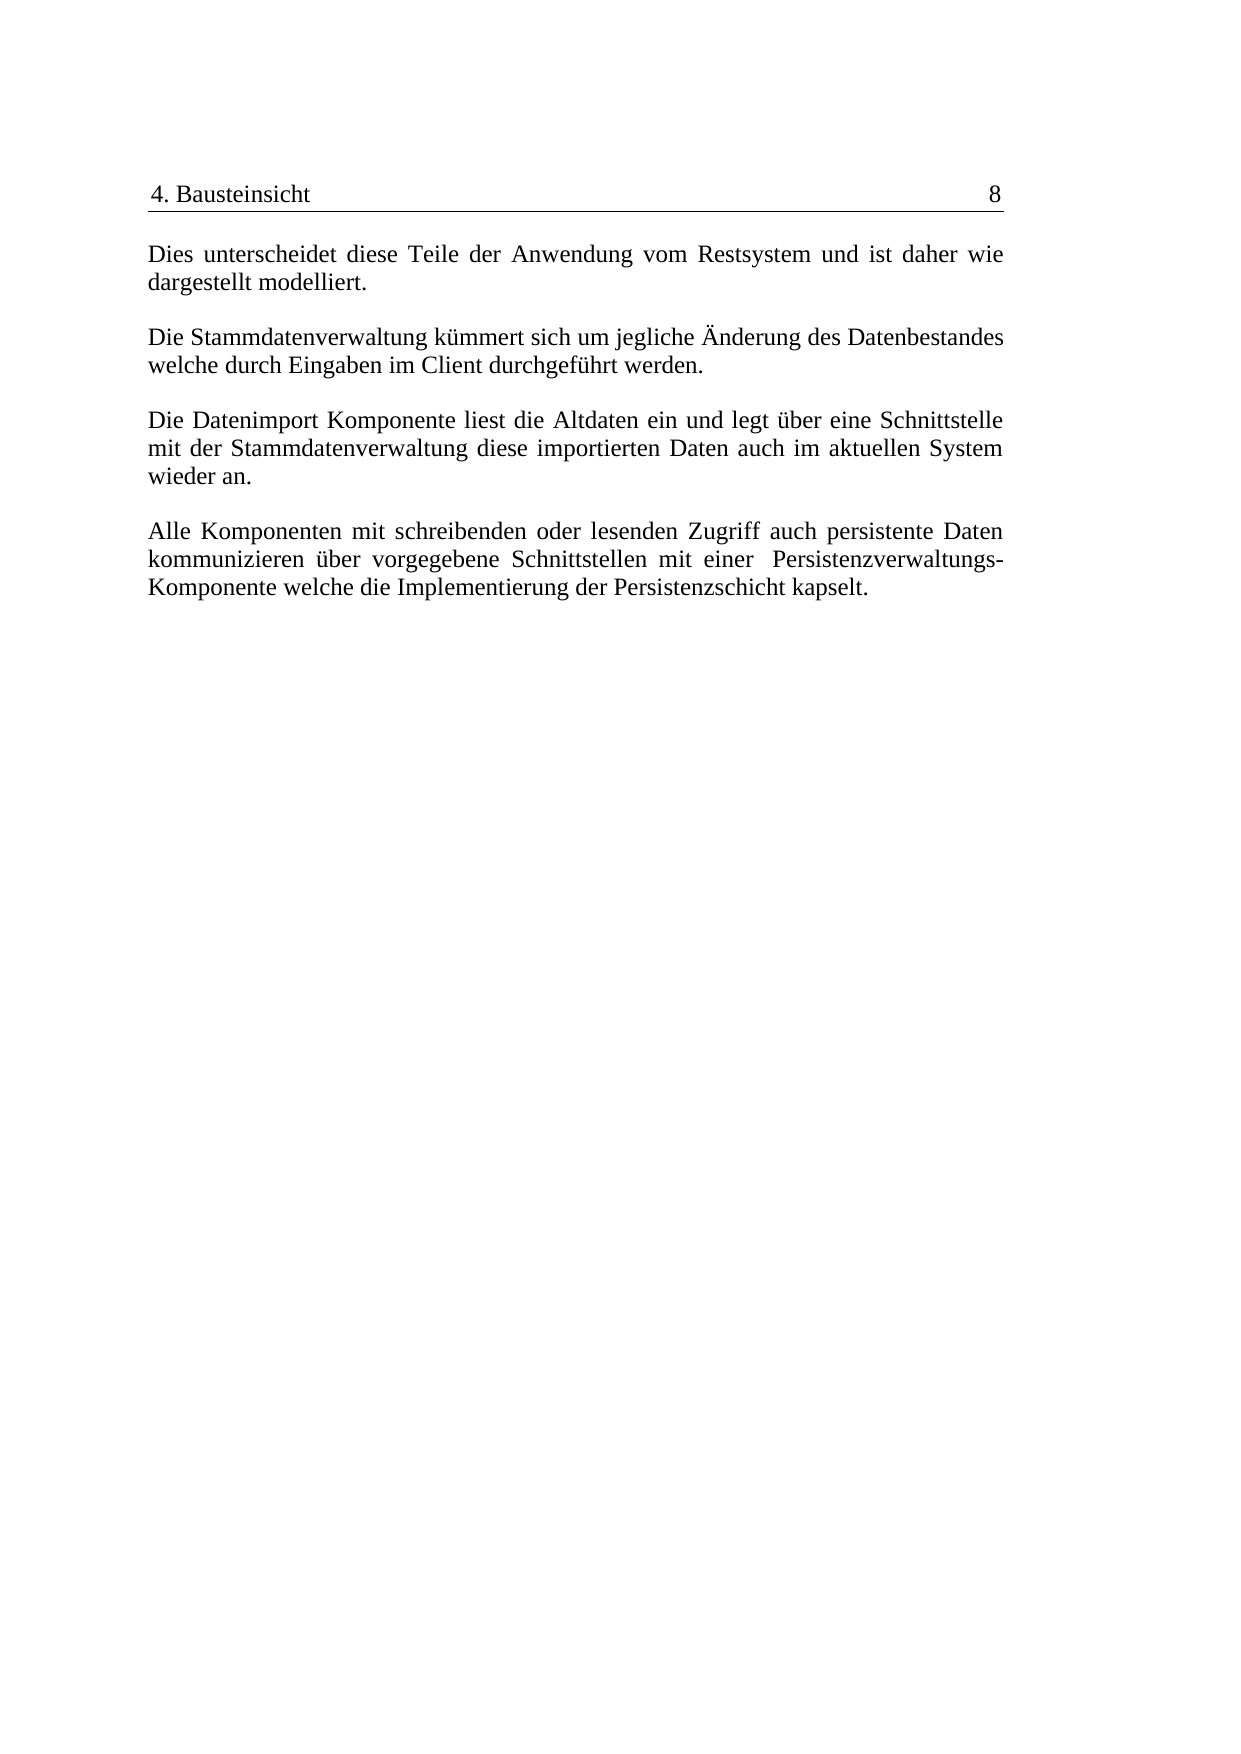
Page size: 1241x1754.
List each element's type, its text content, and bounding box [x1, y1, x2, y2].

text Alle Komponenten mit schreibenden oder lesenden Zugriff auch persistente Daten kommunizieren über vorgegebene Schnittstellen mit einer Persistenzverwaltungs-Komponente welche die Implementierung der Persistenzschicht kapselt. [148, 517, 1004, 601]
text Die Datenimport Komponente liest die Altdaten ein und legt über eine Schnittstelle mit der Stammdatenverwaltung diese importierten Daten auch im aktuellen System wieder an. [148, 407, 1004, 490]
text Die Stammdatenverwaltung kümmert sich um jegliche Änderung des Datenbestandes welche durch Eingaben im Client durchgeführt werden. [148, 323, 1004, 379]
text Dies unterscheidet diese Teile der Anwendung vom Restsystem und ist daher wie dargestellt modelliert. [148, 240, 1004, 296]
